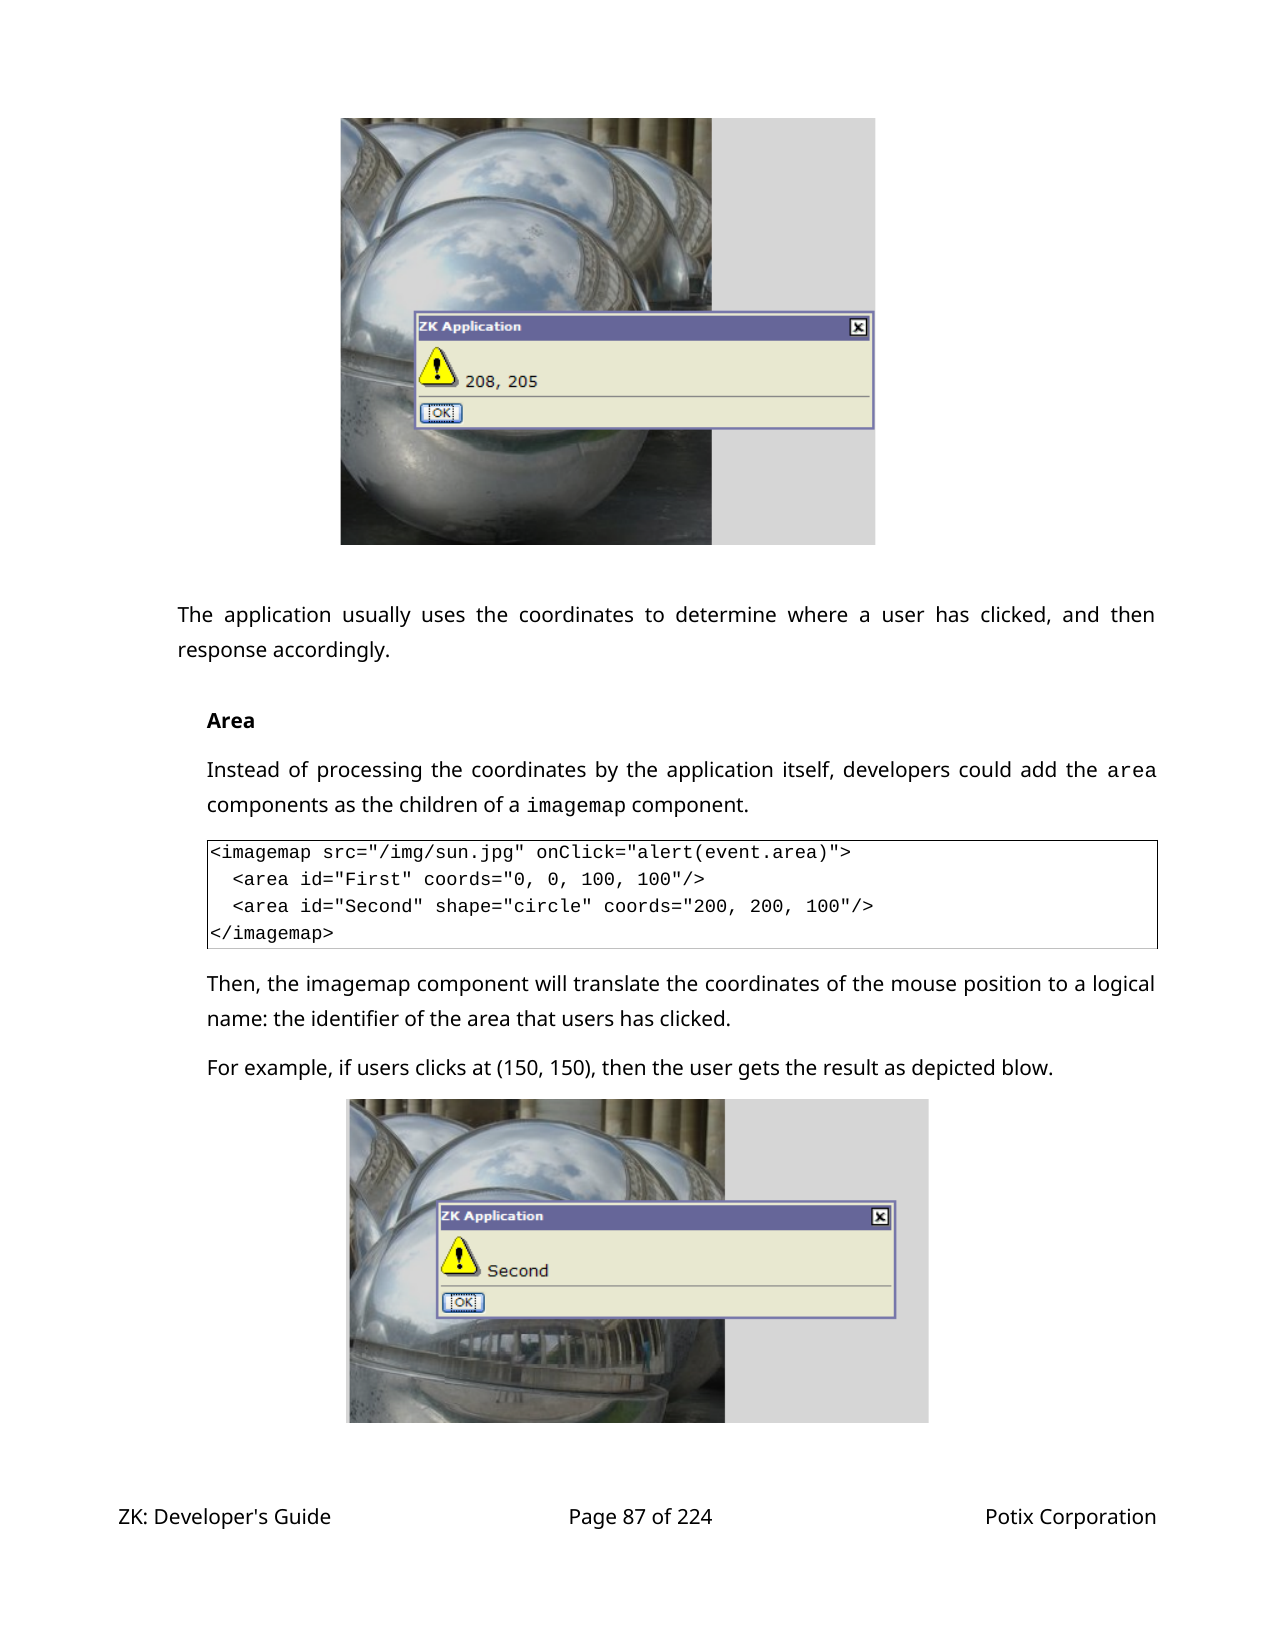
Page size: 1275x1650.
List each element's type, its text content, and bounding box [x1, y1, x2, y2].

picture [340, 118, 876, 545]
text Then, the imagemap component will translate the coordinates of the mouse position to a logical name: the identifier of the area that users has clicked. [207, 969, 1157, 1033]
text Instead of processing the coordinates by the application itself, developers could add the area components as the children of a imagemap component. [207, 755, 1157, 819]
text The application usually uses the coordinates to determine where a user has clicked, and then response accordingly. [177, 600, 1157, 664]
text <area id="First" coords="0, 0, 100, 100"/> [208, 867, 1157, 891]
text <area id="Second" shape="circle" coords="200, 200, 100"/> [208, 894, 1157, 918]
text For example, if users clicks at (150, 150), then the user gets the result as depicted blow. [207, 1053, 1157, 1081]
subtitle Area [207, 706, 1157, 734]
text </imagemap> [208, 921, 1157, 948]
picture [346, 1099, 929, 1423]
text <imagemap src="/img/sun.jpg" onClick="alert(event.area)"> [208, 841, 1157, 864]
